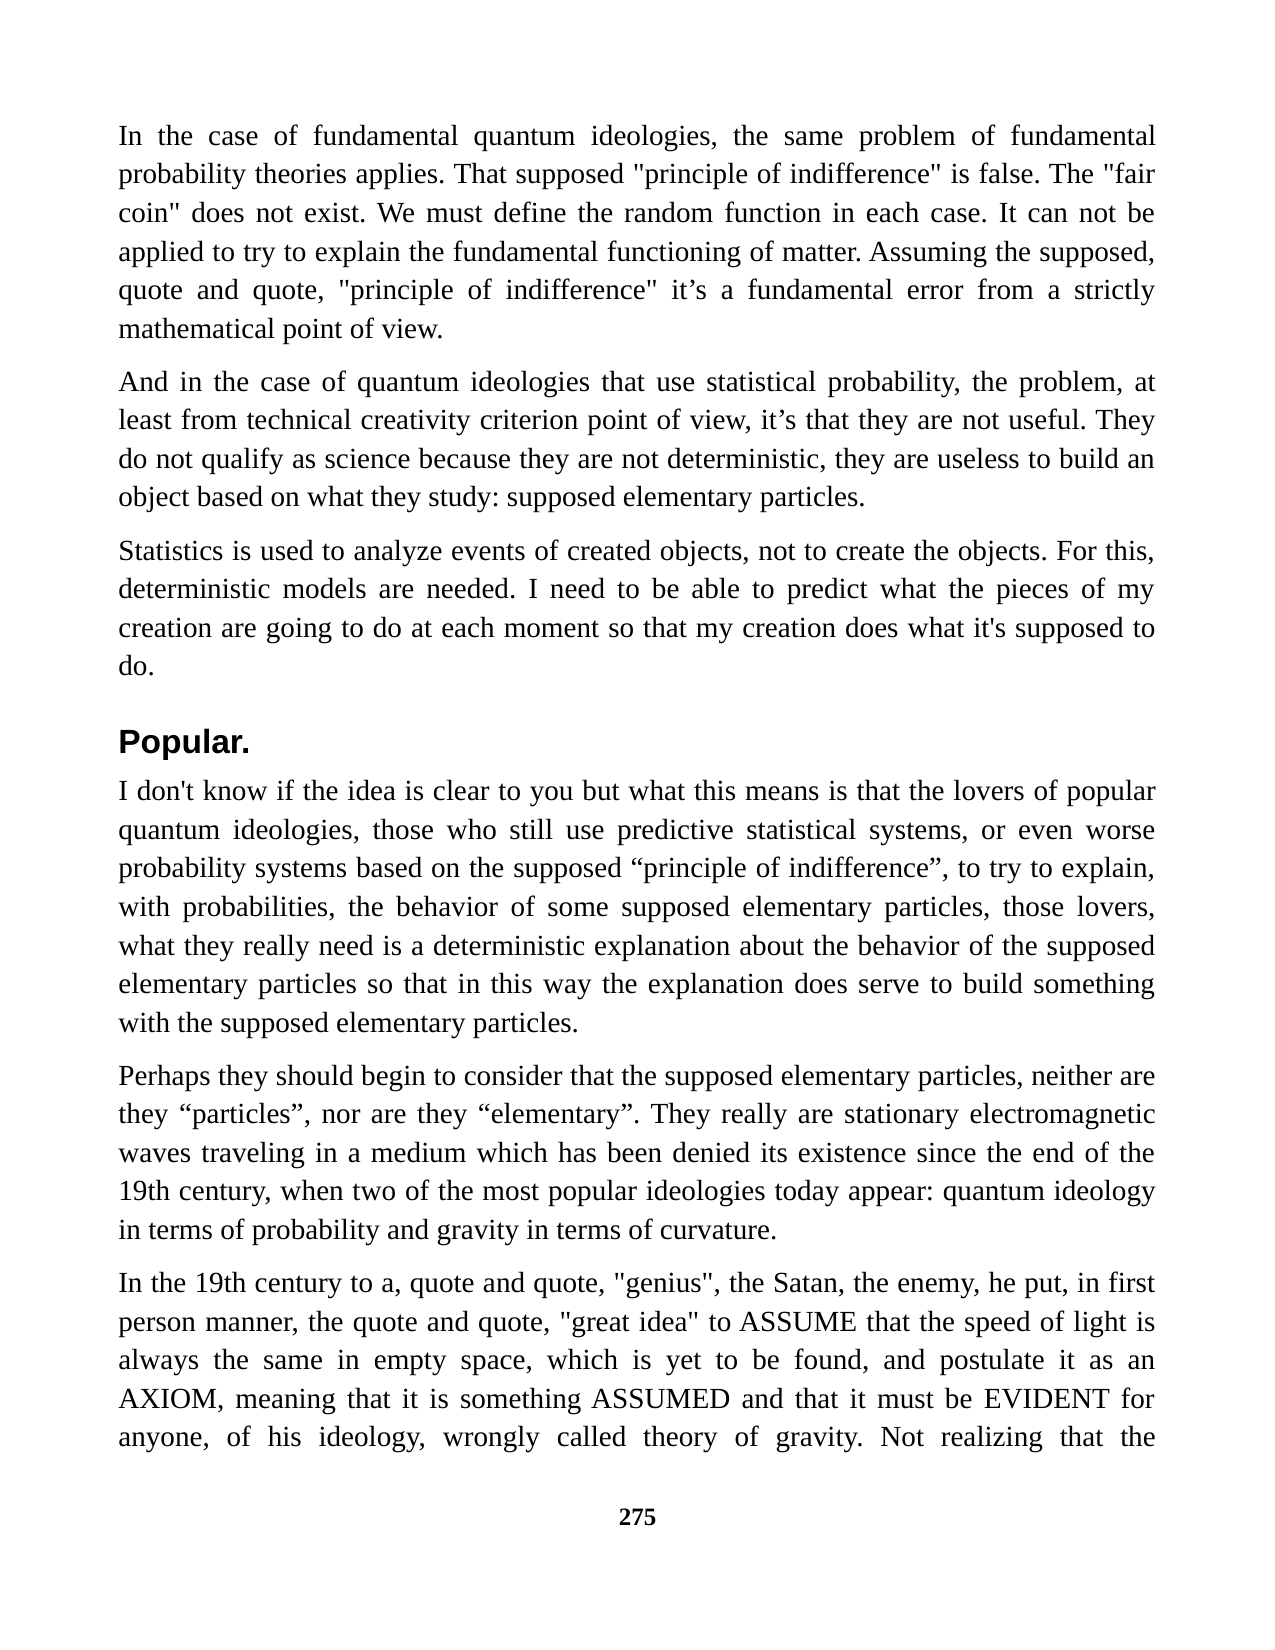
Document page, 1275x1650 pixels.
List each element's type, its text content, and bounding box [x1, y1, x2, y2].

text In the 19th century to a, quote and quote, "genius", the Satan, the enemy, he put, in first person manner, the quote and quote, "great idea" to ASSUME that the speed of light is always the same in empty space, which is yet to be found, and postulate it as an AXIOM, meaning that it is something ASSUMED and that it must be EVIDENT for anyone, of his ideology, wrongly called theory of gravity. Not realizing that the [118, 1265, 1157, 1453]
text In the case of fundamental quantum ideologies, the same problem of fundamental probability theories applies. That supposed "principle of indifference" is false. The "fair coin" does not exist. We must define the random function in each case. It can not be applied to try to explain the fundamental functioning of matter. Assuming the supposed, quote and quote, "principle of indifference" it’s a fundamental error from a strictly mathematical point of view. [118, 118, 1157, 344]
subtitle Popular. [118, 722, 1157, 761]
text And in the case of quantum ideologies that use statistical probability, the problem, at least from technical creativity criterion point of view, it’s that they are not useful. They do not qualify as science because they are not deterministic, they are useless to build an object based on what they study: supposed elementary particles. [118, 364, 1157, 513]
text Statistics is used to analyze events of created objects, not to create the objects. For this, deterministic models are needed. I need to be able to predict what the pieces of my creation are going to do at each moment so that my creation does what it's supposed to do. [118, 533, 1157, 682]
text I don't know if the idea is clear to you but what this means is that the lovers of popular quantum ideologies, those who still use predictive statistical systems, or even worse probability systems based on the supposed “principle of indifference”, to try to explain, with probabilities, the behavior of some supposed elementary particles, those lovers, what they really need is a deterministic explanation about the behavior of the supposed elementary particles so that in this way the explanation does serve to build something with the supposed elementary particles. [118, 773, 1157, 1038]
text Perhaps they should begin to consider that the supposed elementary particles, neither are they “particles”, nor are they “elementary”. They really are stationary electromagnetic waves traveling in a medium which has been denied its existence since the end of the 19th century, when two of the most popular ideologies today appear: quantum ideology in terms of probability and gravity in terms of curvature. [118, 1058, 1157, 1246]
